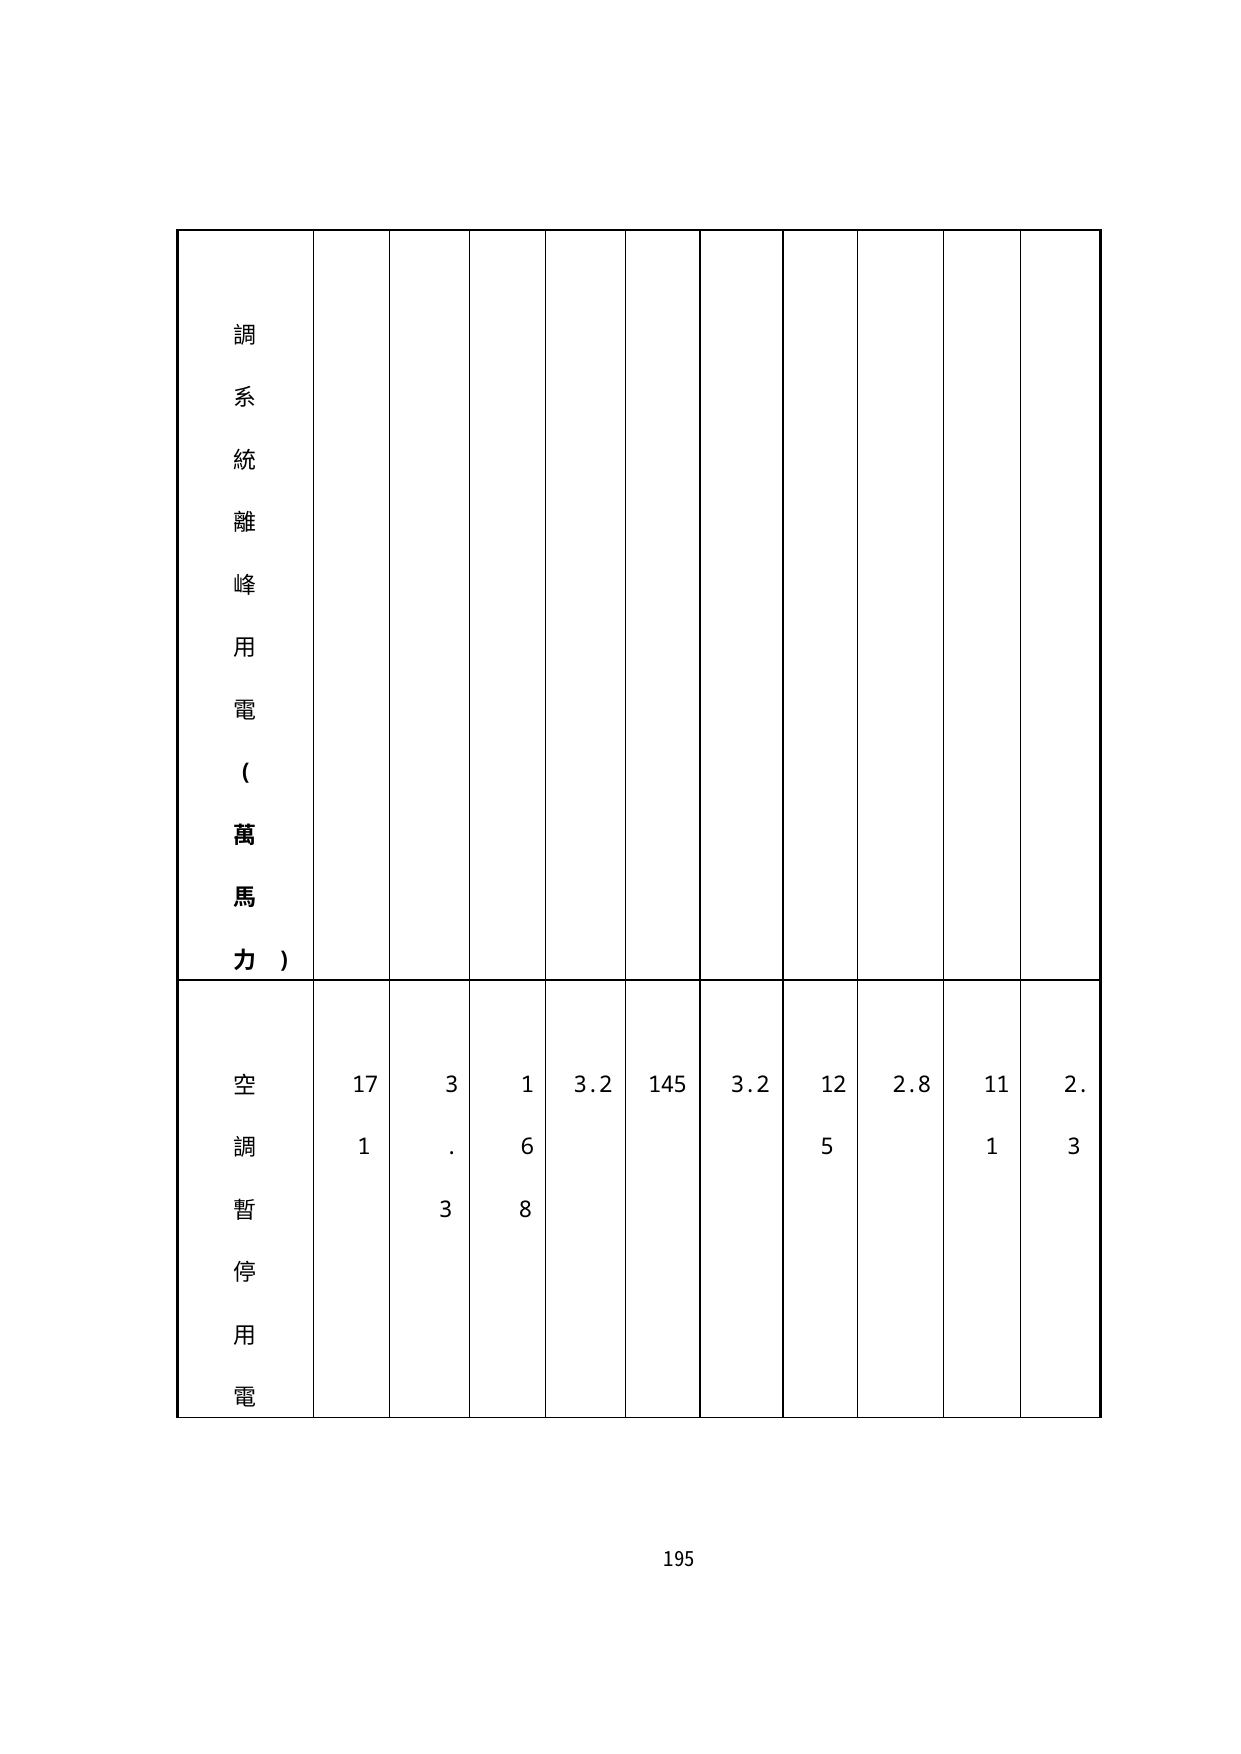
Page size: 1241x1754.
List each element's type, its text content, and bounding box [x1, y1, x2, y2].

table_cell 2.3 [1021, 981, 1099, 1417]
table_cell 3.3 [390, 981, 469, 1417]
table_cell 2.8 [858, 981, 943, 1417]
table_cell 3.2 [546, 981, 625, 1417]
table_cell [1021, 231, 1099, 979]
table_cell [626, 231, 699, 979]
table_cell [470, 231, 545, 979]
table_cell [784, 231, 857, 979]
table_cell [701, 231, 782, 979]
table_cell [944, 231, 1020, 979]
table_cell 111 [944, 981, 1020, 1417]
table_cell 171 [314, 981, 389, 1417]
table_cell 125 [784, 981, 857, 1417]
table_cell [390, 231, 469, 979]
table_cell 3.2 [701, 981, 782, 1417]
table_cell 168 [470, 981, 545, 1417]
table_cell 空調暫停用電 [179, 981, 313, 1417]
table_cell [546, 231, 625, 979]
table_cell 調系統離峰用電(萬馬力) [179, 231, 313, 979]
table_cell [858, 231, 943, 979]
table_cell [314, 231, 389, 979]
table_cell 145 [626, 981, 699, 1417]
